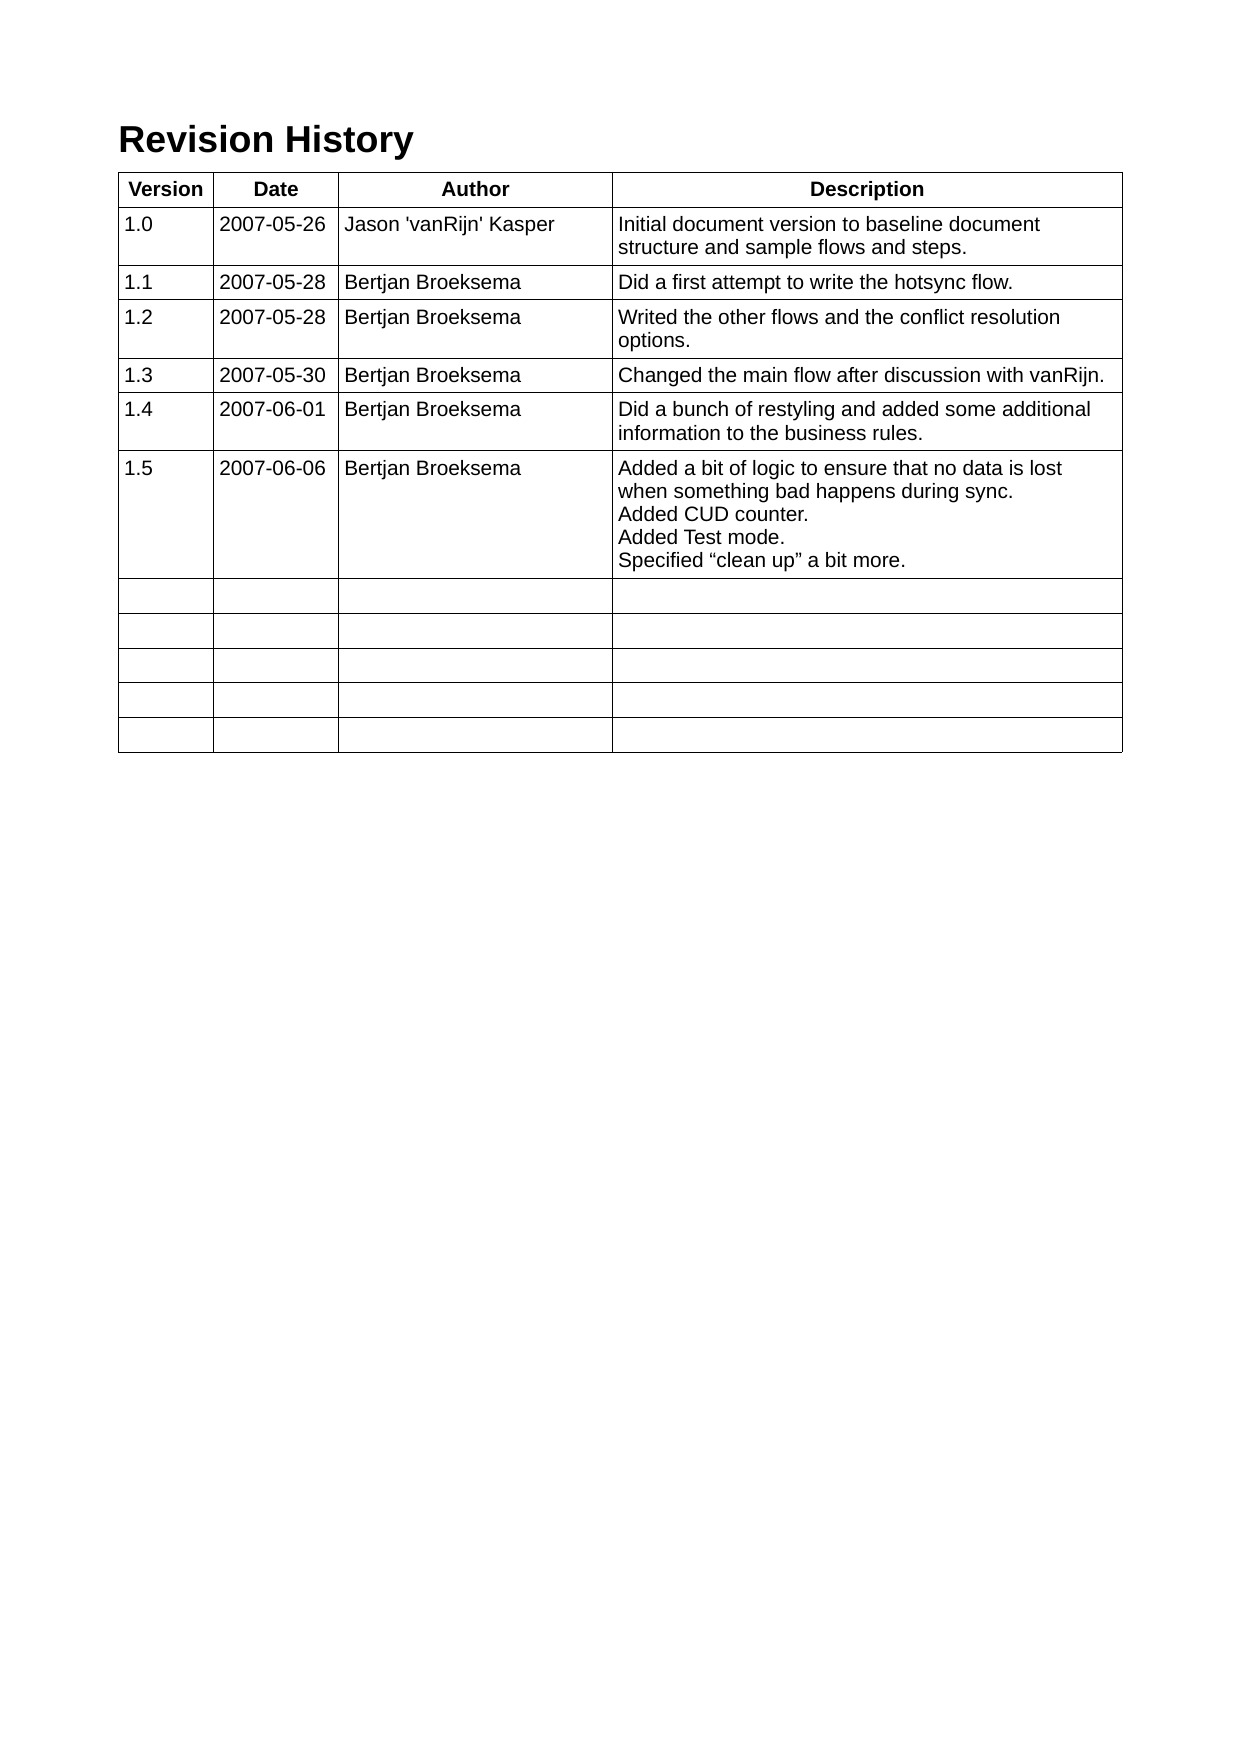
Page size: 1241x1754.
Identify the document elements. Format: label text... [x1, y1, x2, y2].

table_cell 1.2 [119, 300, 213, 357]
table_cell Bertjan Broeksema [339, 393, 612, 450]
table_cell [119, 579, 213, 613]
table_header Version [119, 173, 213, 207]
table_cell [119, 649, 213, 682]
table_cell [339, 614, 612, 647]
table_header Author [339, 173, 612, 207]
table_cell 2007-05-28 [214, 266, 338, 299]
table_cell Bertjan Broeksema [339, 300, 612, 357]
table_cell [613, 579, 1122, 613]
table_cell Changed the main flow after discussion with vanRijn. [613, 359, 1122, 392]
table_cell 1.3 [119, 359, 213, 392]
table_cell 1.0 [119, 208, 213, 264]
table_cell 2007-05-30 [214, 359, 338, 392]
table_cell [339, 649, 612, 682]
table_cell [339, 579, 612, 613]
table_cell Did a bunch of restyling and added some additional information to the business rules. [613, 393, 1122, 450]
table_header Date [214, 173, 338, 207]
table_cell 2007-06-06 [214, 451, 338, 578]
table_cell Writed the other flows and the conflict resolution options. [613, 300, 1122, 357]
table_cell 2007-05-28 [214, 300, 338, 357]
table_cell Bertjan Broeksema [339, 451, 612, 578]
table_cell [214, 614, 338, 647]
table_cell 2007-06-01 [214, 393, 338, 450]
table_cell [214, 579, 338, 613]
table_cell [613, 718, 1122, 752]
table_cell Added a bit of logic to ensure that no data is lost when something bad happens during sync. Added CUD counter. Added Test mode. Specified “clean up” a bit more. [613, 451, 1122, 578]
table_cell [613, 649, 1122, 682]
table_cell Bertjan Broeksema [339, 266, 612, 299]
table_cell Did a first attempt to write the hotsync flow. [613, 266, 1122, 299]
table_header Description [613, 173, 1122, 207]
table_cell [613, 614, 1122, 647]
table_cell 1.1 [119, 266, 213, 299]
table_cell [119, 614, 213, 647]
table_cell [613, 683, 1122, 717]
table_cell [214, 649, 338, 682]
table_cell [119, 718, 213, 752]
table_cell 1.4 [119, 393, 213, 450]
table_cell Bertjan Broeksema [339, 359, 612, 392]
table_cell [214, 683, 338, 717]
table_cell Jason 'vanRijn' Kasper [339, 208, 612, 264]
table_cell Initial document version to baseline document structure and sample flows and steps. [613, 208, 1122, 264]
table_cell 1.5 [119, 451, 213, 578]
table_cell 2007-05-26 [214, 208, 338, 264]
table_cell [119, 683, 213, 717]
table_cell [339, 683, 612, 717]
title Revision History [118, 118, 1122, 160]
table_cell [339, 718, 612, 752]
table_cell [214, 718, 338, 752]
